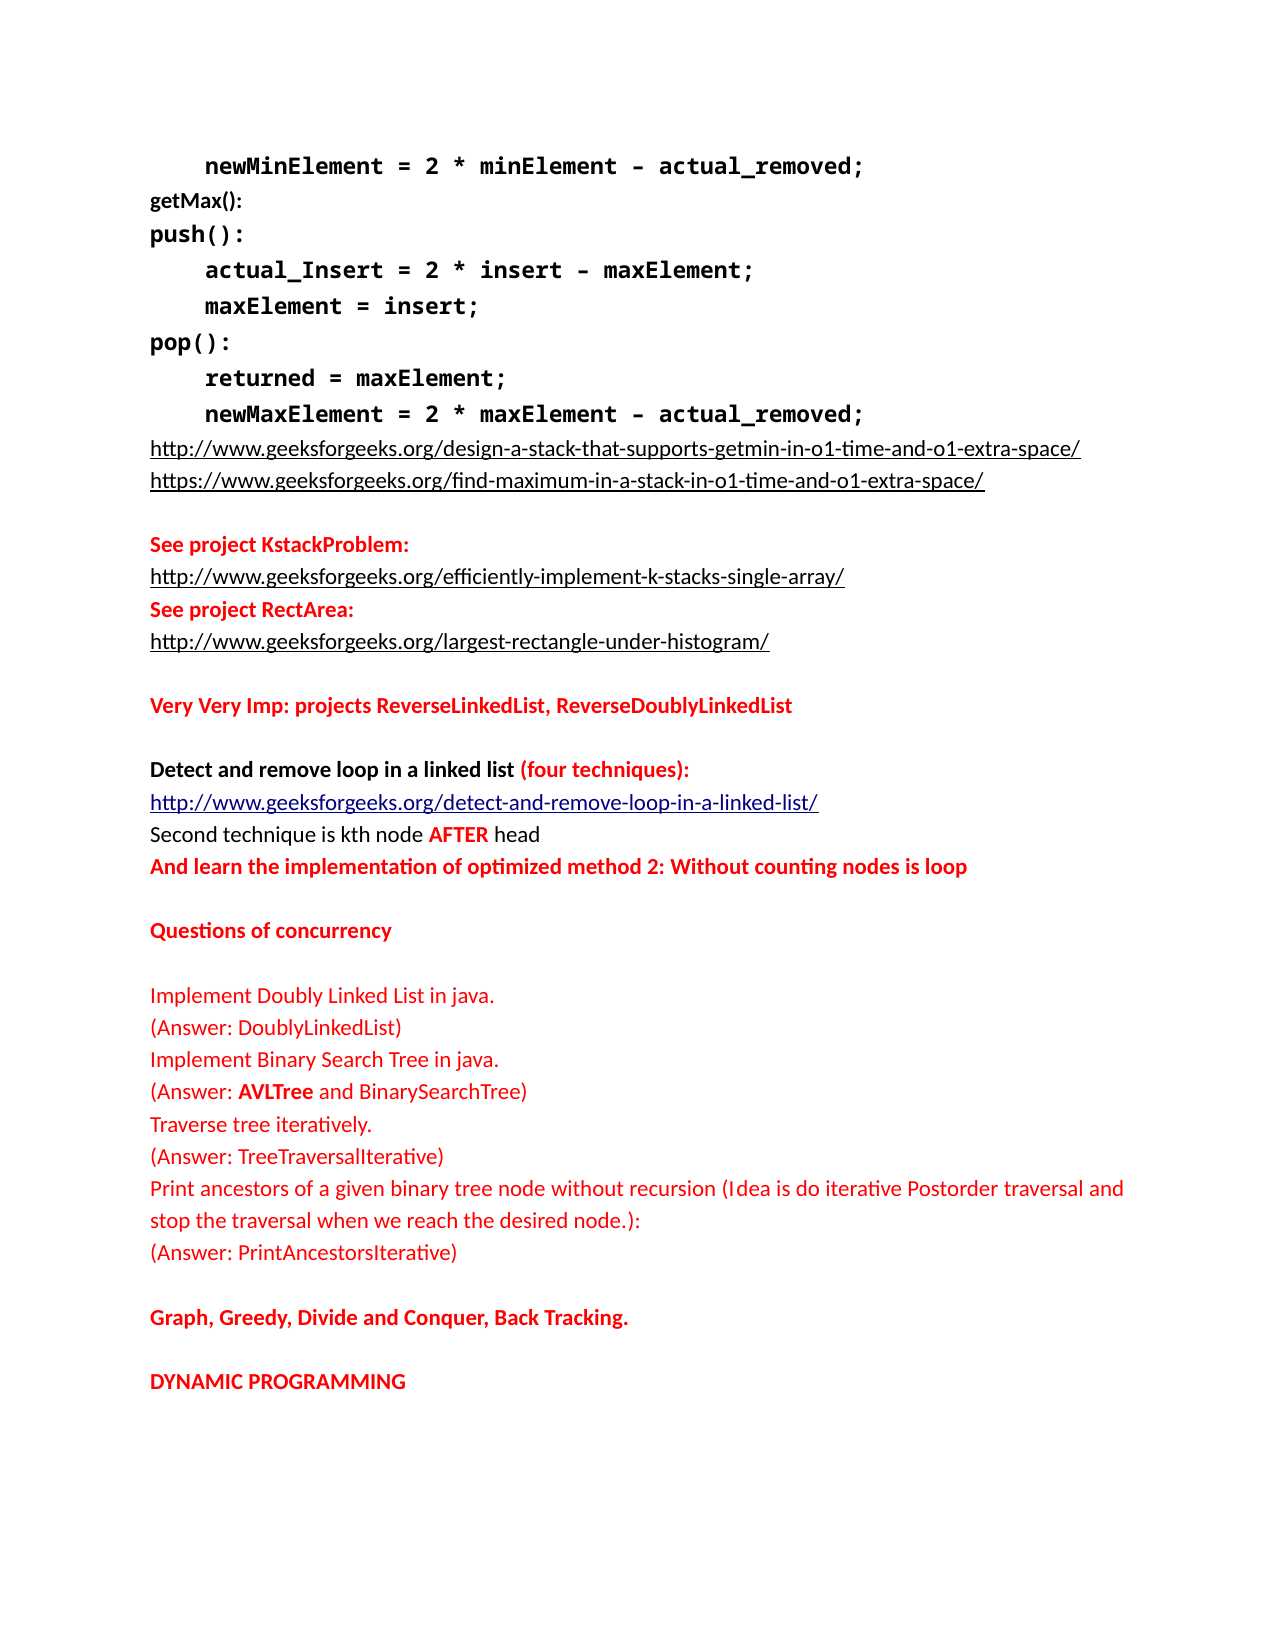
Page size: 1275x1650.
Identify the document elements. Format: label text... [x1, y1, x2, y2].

list http://www.geeksforgeeks.org/largest-rectangle-under-histogram/ [150, 627, 1125, 655]
list Implement Doubly Linked List in java. [150, 981, 1125, 1009]
list And learn the implementation of optimized method 2: Without counting nodes is loop [150, 852, 1125, 880]
list Print ancestors of a given binary tree node without recursion (Idea is do iterative Postorder traversal and stop the traversal when we reach the desired node.): [150, 1174, 1125, 1234]
list http://www.geeksforgeeks.org/efficiently-implement-k-stacks-single-array/ [150, 562, 1125, 591]
list pop(): [150, 326, 1125, 357]
list See project RectArea: [150, 595, 1125, 623]
list Detect and remove loop in a linked list (four techniques): [150, 756, 1125, 784]
list Very Very Imp: projects ReverseLinkedList, ReverseDoublyLinkedList [150, 691, 1125, 719]
list (Answer: TreeTraversalIterative) [150, 1142, 1125, 1170]
list (Answer: DoublyLinkedList) [150, 1013, 1125, 1041]
list Second technique is kth node AFTER head [150, 820, 1125, 848]
list (Answer: AVLTree and BinarySearchTree) [150, 1077, 1125, 1106]
list See project KstackProblem: [150, 530, 1125, 558]
list https://www.geeksforgeeks.org/find-maximum-in-a-stack-in-o1-time-and-o1-extra-space/ [150, 466, 1125, 494]
list getMax(): [150, 186, 1125, 214]
list Traverse tree iteratively. [150, 1110, 1125, 1138]
list (Answer: PrintAncestorsIterative) [150, 1238, 1125, 1266]
list http://www.geeksforgeeks.org/detect-and-remove-loop-in-a-linked-list/ [150, 788, 1125, 816]
list http://www.geeksforgeeks.org/design-a-stack-that-supports-getmin-in-o1-time-and-o1-extra-space/ [150, 434, 1125, 462]
list returned = maxElement; [150, 362, 1125, 393]
list newMinElement = 2 * minElement – actual_removed; [150, 150, 1125, 181]
list newMaxElement = 2 * maxElement – actual_removed; [150, 398, 1125, 429]
list push(): [150, 218, 1125, 249]
list DYNAMIC PROGRAMMING [150, 1367, 1125, 1395]
list actual_Insert = 2 * insert – maxElement; [150, 254, 1125, 285]
list Graph, Greedy, Divide and Conquer, Back Tracking. [150, 1303, 1125, 1331]
list Questions of concurrency [150, 917, 1125, 944]
list maxElement = insert; [150, 290, 1125, 321]
list Implement Binary Search Tree in java. [150, 1045, 1125, 1073]
